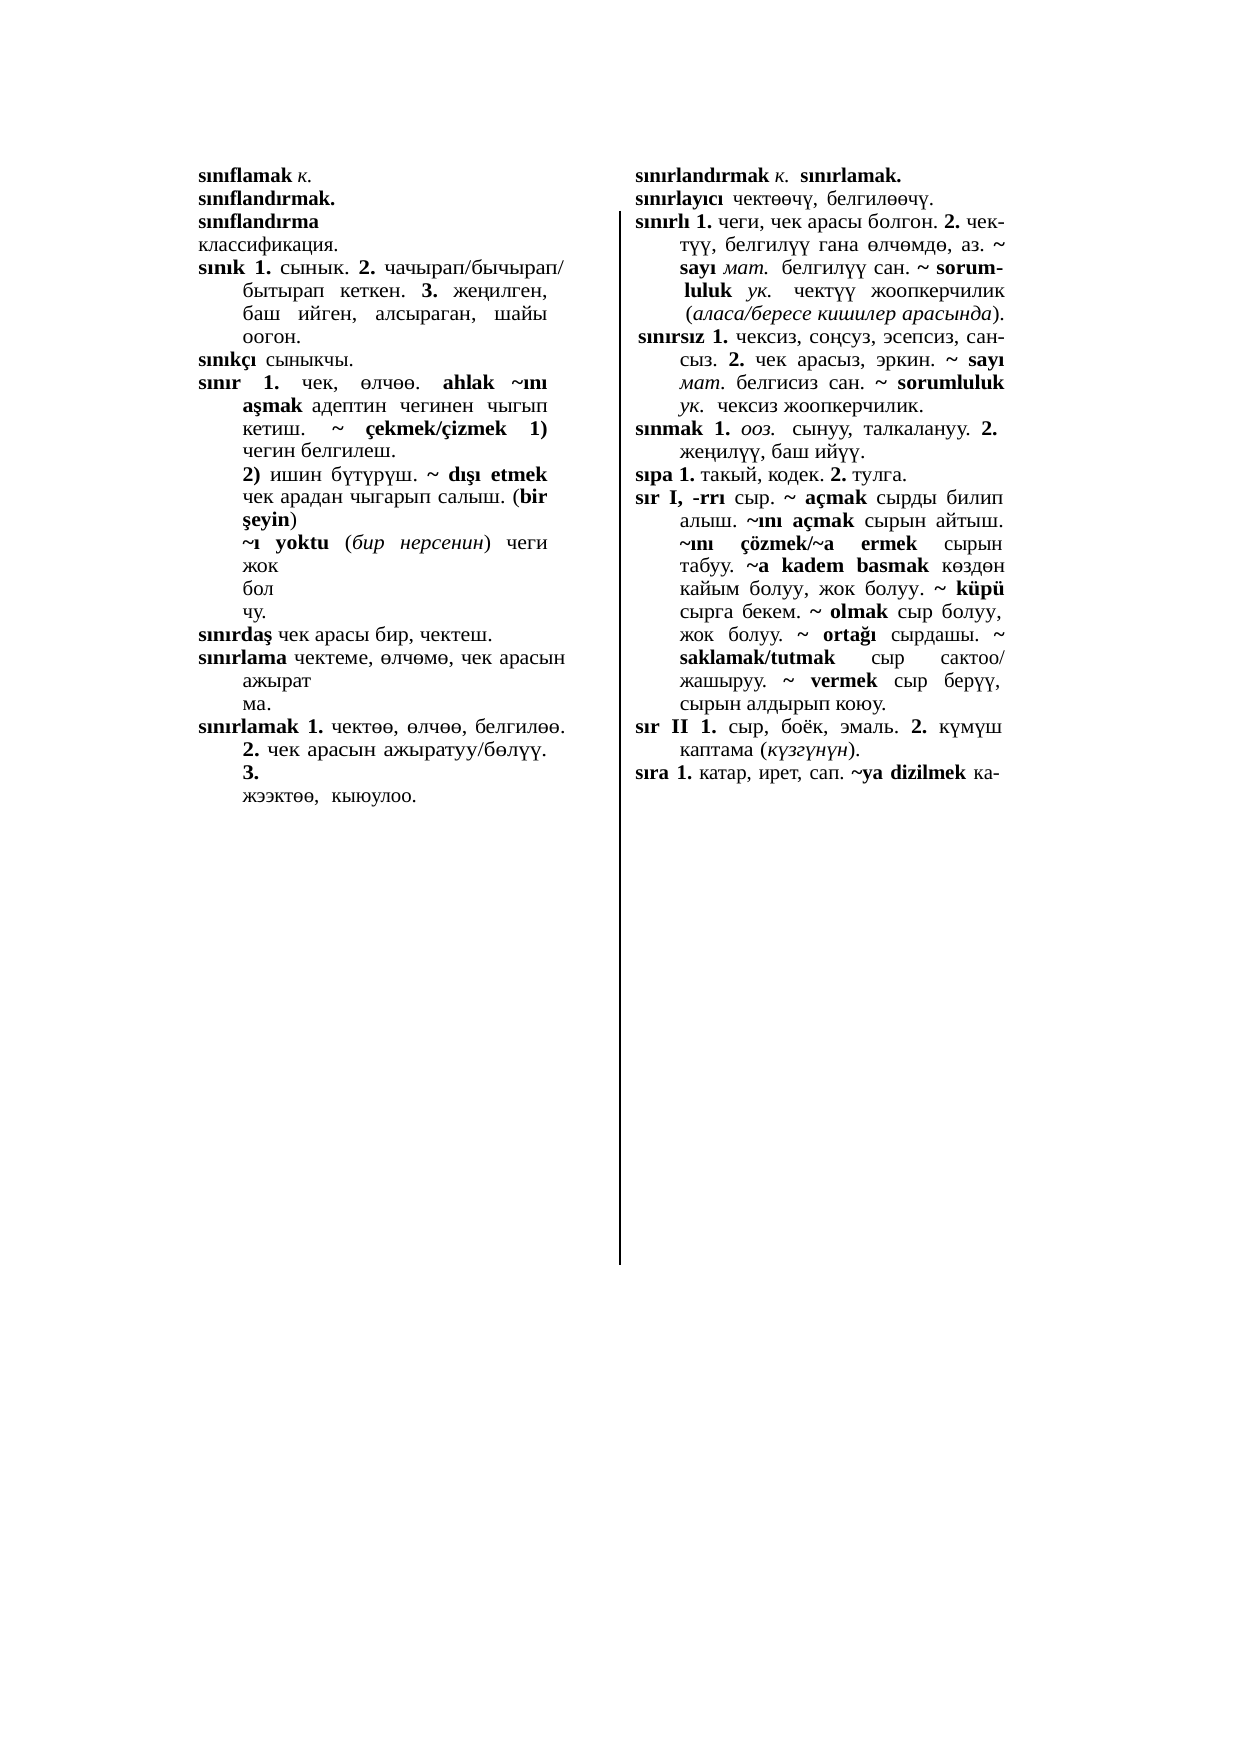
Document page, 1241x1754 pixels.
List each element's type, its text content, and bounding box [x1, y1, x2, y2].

text жок болуу. ~ ortağı сырдашы. ~ saklamak/tutmak сыр сактоо/ жашыруу. ~ vermek сыр берүү, [679, 623, 1005, 692]
text ажыратма. [242, 669, 322, 715]
text 2. чек арасын ажыратуу/бөлүү. 3. [242, 738, 547, 784]
text sıpa 1. такый, кодек. 2. тулга. [635, 463, 1065, 486]
text sınıkçı сыныкчы. [198, 348, 608, 371]
text ~ı yoktu (бир нерсенин) чеги жок [242, 531, 547, 577]
text luluk ук. чектүү жоопкерчилик (аласа/бересе кишилер арасында). sınırsız 1. чексиз, соңсуз, эсепсиз, сан- [635, 279, 1005, 348]
text болчу. [242, 577, 283, 623]
text sınırdaş чек арасы бир, чектеш. [198, 623, 608, 646]
text табуу. ~a kadem basmak көздөн кайым болуу, жок болуу. ~ küpü сырга бекем. ~ olmak сыр болуу, [679, 554, 1005, 623]
text sır I, -rrı сыр. ~ açmak сырды билип алыш. ~ını açmak сырын айтыш. [635, 486, 1005, 532]
text sır II 1. сыр, боёк, эмаль. 2. күмүш каптама (күзгүнүн). [635, 715, 1065, 761]
text жеңилүү, баш ийүү. [679, 440, 866, 463]
text sınırlama чектеме, өлчөмө, чек арасын [198, 646, 608, 669]
text ~ını çözmek/~a ermek сырын [679, 532, 1004, 554]
text бытырап кеткен. 3. жеңилген, баш ийген, алсыраган, шайы оогон. [242, 279, 547, 348]
text sınırlandırmak к. sınırlamak. sınırlayıcı чектөөчү, белгилөөчү. [635, 164, 936, 210]
text sınır 1. чек, өлчөө. ahlak ~ını aşmak адептин чегинен чыгып кетиш. ~ çekmek/çizmek 1) чегин белгилеш. [198, 371, 547, 462]
text сырын алдырып коюу. [679, 692, 891, 715]
text sınmak 1. ооз. сынуу, талкалануу. 2. [635, 417, 1065, 440]
text sıra 1. катар, ирет, сап. ~ya dizilmek ка- [635, 761, 1065, 784]
text sınık 1. сынык. 2. чачырап/бычырап/ [198, 256, 608, 279]
text sınırlı 1. чеги, чек арасы болгон. 2. чек- түү, белгилүү гана өлчөмдө, аз. ~ sayı мат. белгилүү сан. ~ sorum- [635, 211, 1005, 279]
text sınıflamak к. sınıflandırmak. sınıflandırma классификация. [198, 164, 456, 256]
text жээктөө, кыюулоо. [198, 784, 479, 807]
text sınırlamak 1. чектөө, өлчөө, белгилөө. [198, 715, 608, 738]
text 2) ишин бүтүрүш. ~ dışı etmek чек арадан чыгарып салыш. (bir şeyin) [242, 463, 547, 531]
text сыз. 2. чек арасыз, эркин. ~ sayı мат. белгисиз сан. ~ sorumluluk ук. чексиз жоопкерчилик. [679, 348, 1005, 417]
